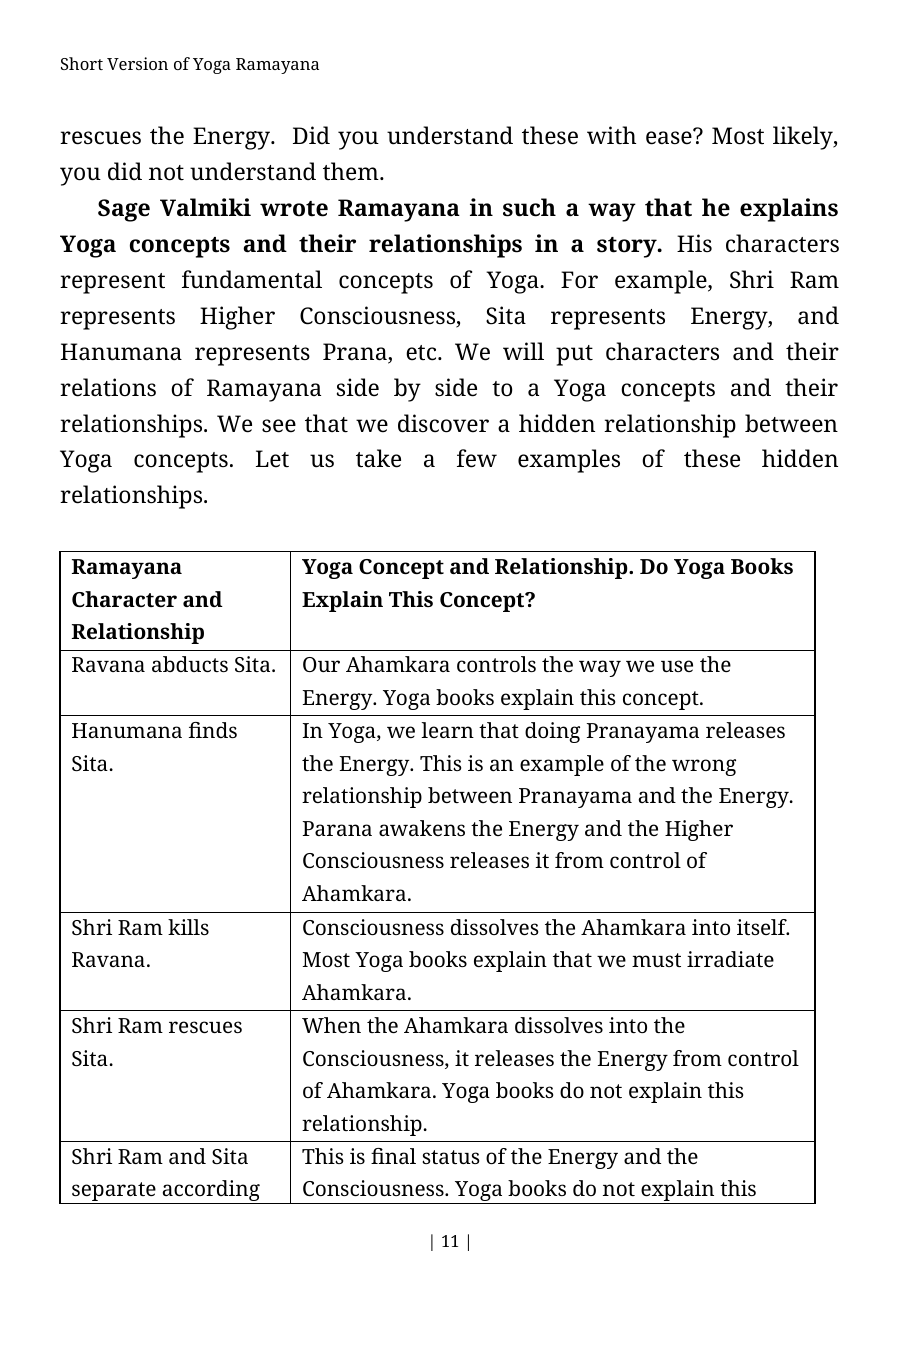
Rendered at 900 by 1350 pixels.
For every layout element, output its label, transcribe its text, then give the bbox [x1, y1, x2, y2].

text Sage Valmiki wrote Ramayana in such a way that he explains Yoga concepts and their relationships in a story. His characters represent fundamental concepts of Yoga. For example, Shri Ram represents Higher Consciousness, Sita represents Energy, and Hanumana represents Prana, etc. We will put characters and their relations of Ramayana side by side to a Yoga concepts and their relationships. We see that we discover a hidden relationship between Yoga concepts. Let us take a few examples of these hidden relationships. [60, 192, 840, 511]
text rescues the Energy. Did you understand these with ease? Most likely, you did not understand them. [60, 120, 840, 187]
table_cell Shri Ram kills Ravana. [61, 913, 290, 1010]
table_cell Shri Ram and Sita separate according [61, 1142, 290, 1203]
table_cell Shri Ram rescues Sita. [61, 1011, 290, 1141]
table_cell Ravana abducts Sita. [61, 651, 290, 715]
table_cell When the Ahamkara dissolves into the Consciousness, it releases the Energy from control of Ahamkara. Yoga books do not explain this relationship. [291, 1011, 814, 1141]
table_header Ramayana Character and Relationship [61, 552, 290, 649]
table_cell Hanumana finds Sita. [61, 716, 290, 912]
table_cell In Yoga, we learn that doing Pranayama releases the Energy. This is an example of the wrong relationship between Pranayama and the Energy. Parana awakens the Energy and the Higher Consciousness releases it from control of Ahamkara. [291, 716, 814, 912]
table_cell This is final status of the Energy and the Consciousness. Yoga books do not explain this [291, 1142, 814, 1203]
table_cell Our Ahamkara controls the way we use the Energy. Yoga books explain this concept. [291, 651, 814, 715]
table_header Yoga Concept and Relationship. Do Yoga Books Explain This Concept? [291, 552, 814, 649]
table_cell Consciousness dissolves the Ahamkara into itself. Most Yoga books explain that we must irradiate Ahamkara. [291, 913, 814, 1010]
